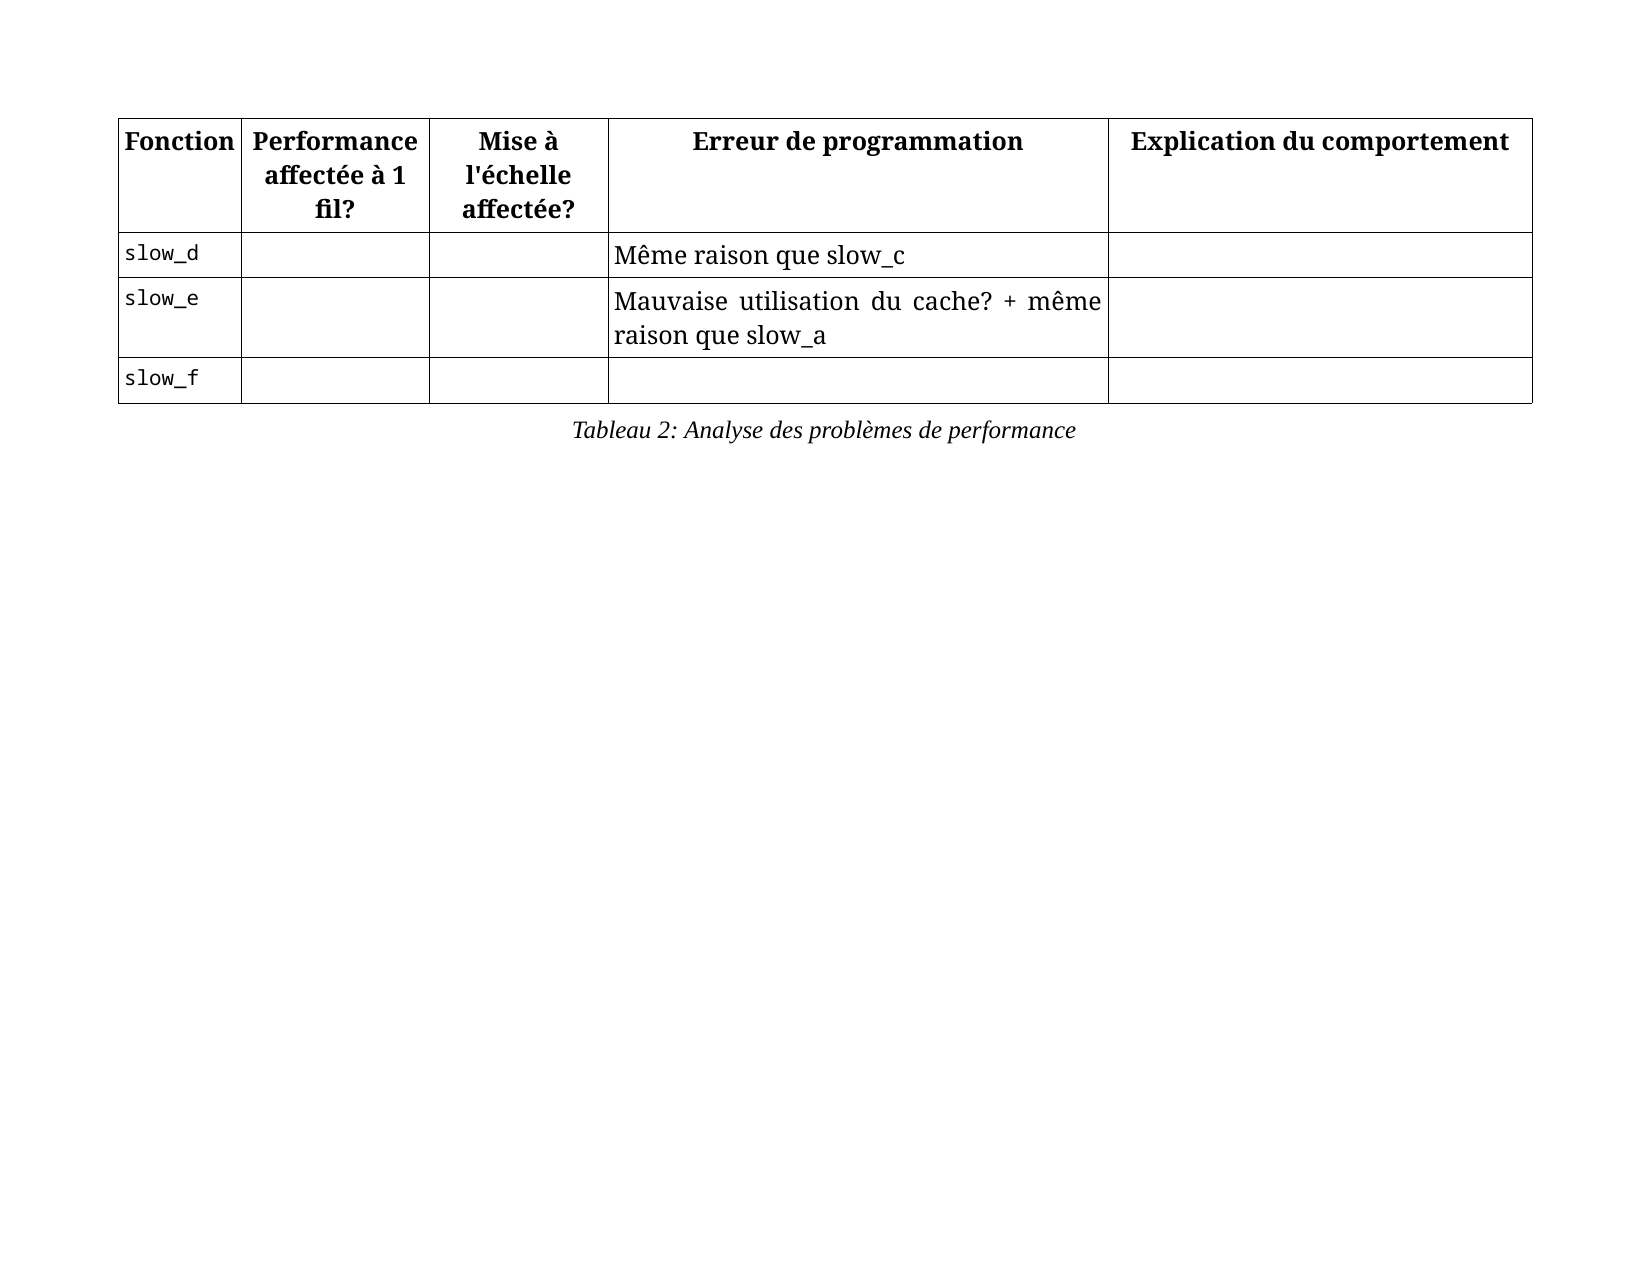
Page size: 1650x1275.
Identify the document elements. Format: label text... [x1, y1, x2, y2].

table_cell [1109, 233, 1532, 277]
table_header Performance affectée à 1 fil? [242, 119, 429, 232]
table_cell [1109, 278, 1532, 357]
table_cell [430, 358, 608, 403]
table_header Fonction [119, 119, 241, 232]
table_cell [242, 233, 429, 277]
table_cell slow_d [119, 233, 241, 277]
table_cell [242, 278, 429, 357]
table_cell [430, 278, 608, 357]
table_cell [430, 233, 608, 277]
table_cell slow_e [119, 278, 241, 357]
table_header Erreur de programmation [609, 119, 1108, 232]
text Tableau 2: Analyse des problèmes de performance [118, 415, 1532, 444]
table_cell slow_f [119, 358, 241, 403]
table_cell Même raison que slow_c [609, 233, 1108, 277]
table_cell Mauvaise utilisation du cache? + même raison que slow_a [609, 278, 1108, 357]
table_cell [609, 358, 1108, 403]
table_cell [1109, 358, 1532, 403]
table_header Explication du comportement [1109, 119, 1532, 232]
table_header Mise à l'échelle affectée? [430, 119, 608, 232]
table_cell [242, 358, 429, 403]
